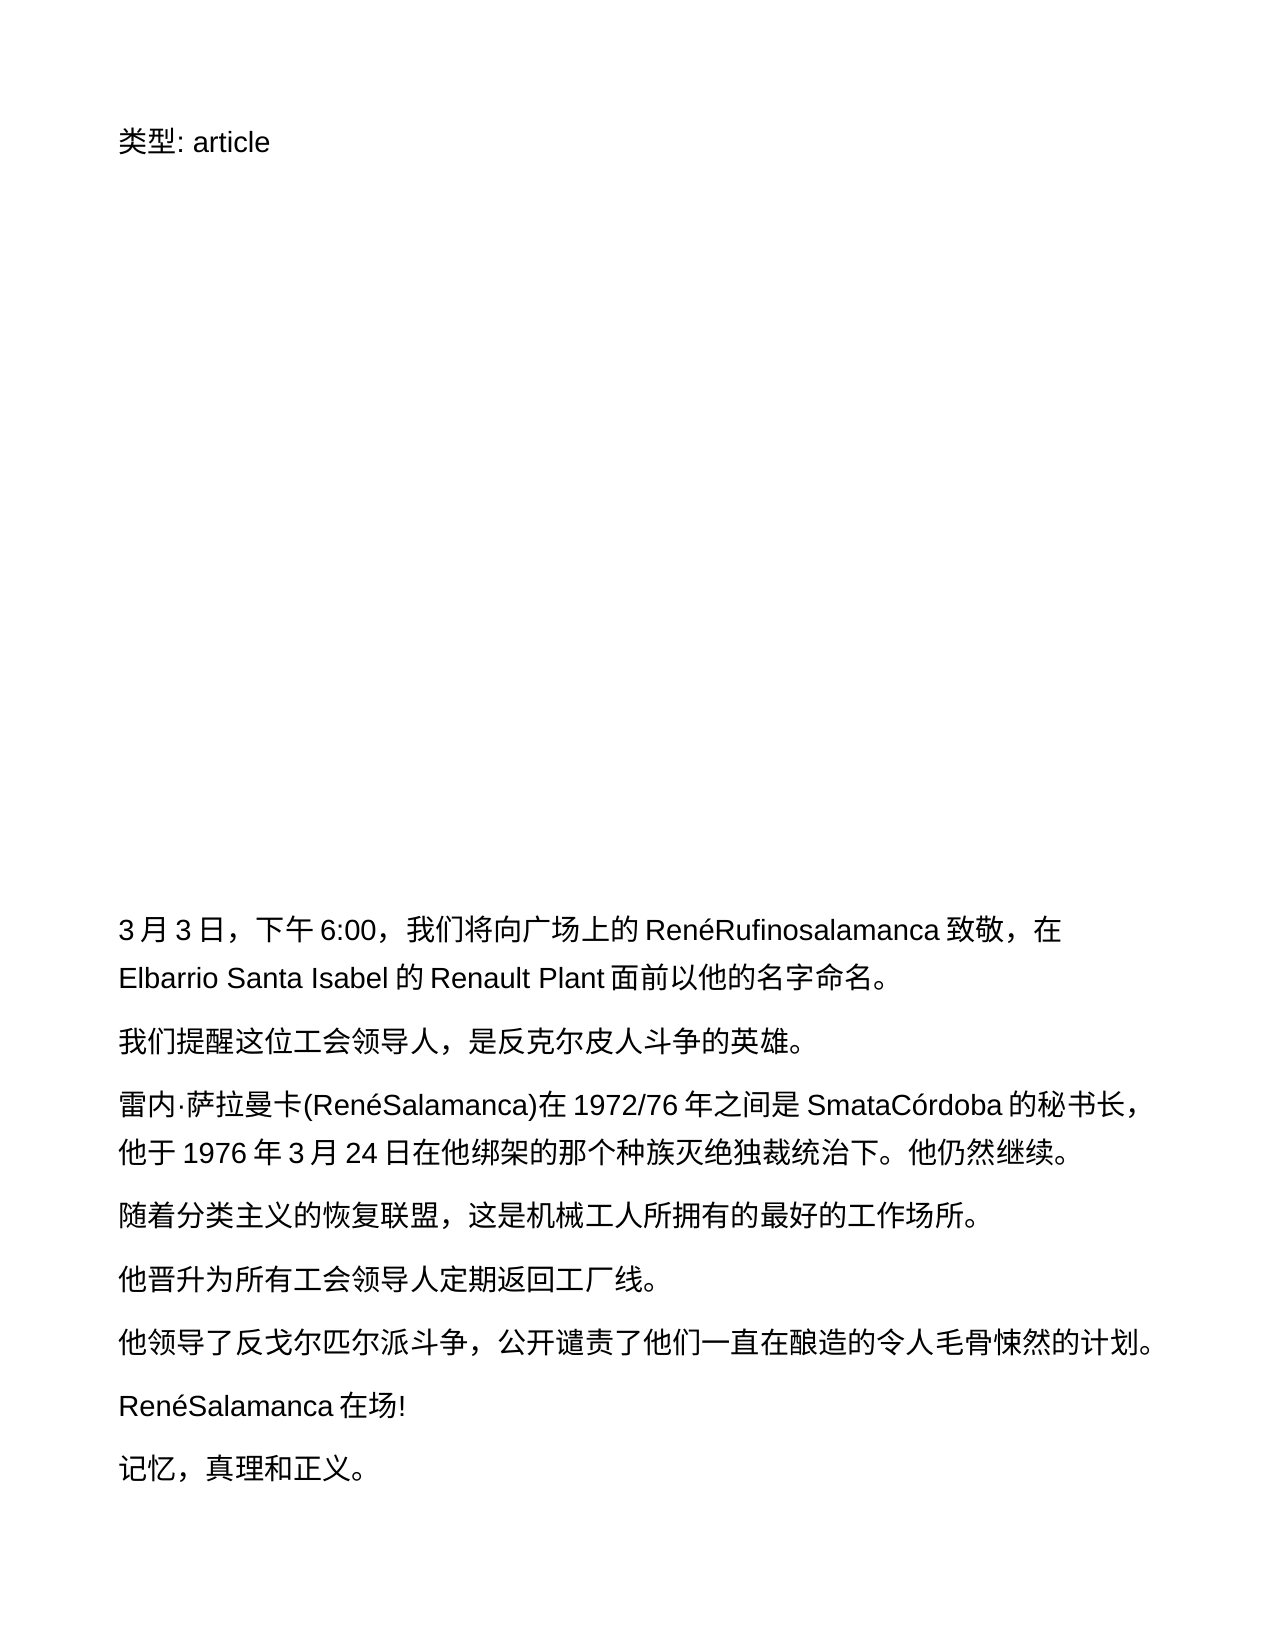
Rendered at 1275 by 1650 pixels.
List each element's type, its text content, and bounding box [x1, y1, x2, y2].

text 雷内·萨拉曼卡(RenéSalamanca)在1972/76年之间是SmataCórdoba的秘书长，他于1976年3月24日在他绑架的那个种族灭绝独裁统治下。他仍然继续。 [118, 1081, 1157, 1172]
text 类型: article [118, 118, 1157, 160]
text 他晋升为所有工会领导人定期返回工厂线。 [118, 1256, 1157, 1298]
text 我们提醒这位工会领导人，是反克尔皮人斗争的英雄。 [118, 1018, 1157, 1060]
text 他领导了反戈尔匹尔派斗争，公开谴责了他们一直在酿造的令人毛骨悚然的计划。 [118, 1319, 1157, 1361]
text RenéSalamanca在场! [118, 1382, 1157, 1424]
text 记忆，真理和正义。 [118, 1445, 1157, 1488]
text 随着分类主义的恢复联盟，这是机械工人所拥有的最好的工作场所。 [118, 1193, 1157, 1235]
text 3月3日，下午6:00，我们将向广场上的RenéRufinosalamanca致敬，在Elbarrio Santa Isabel的Renault Plant面前以他的名字命名。 [118, 181, 1157, 997]
